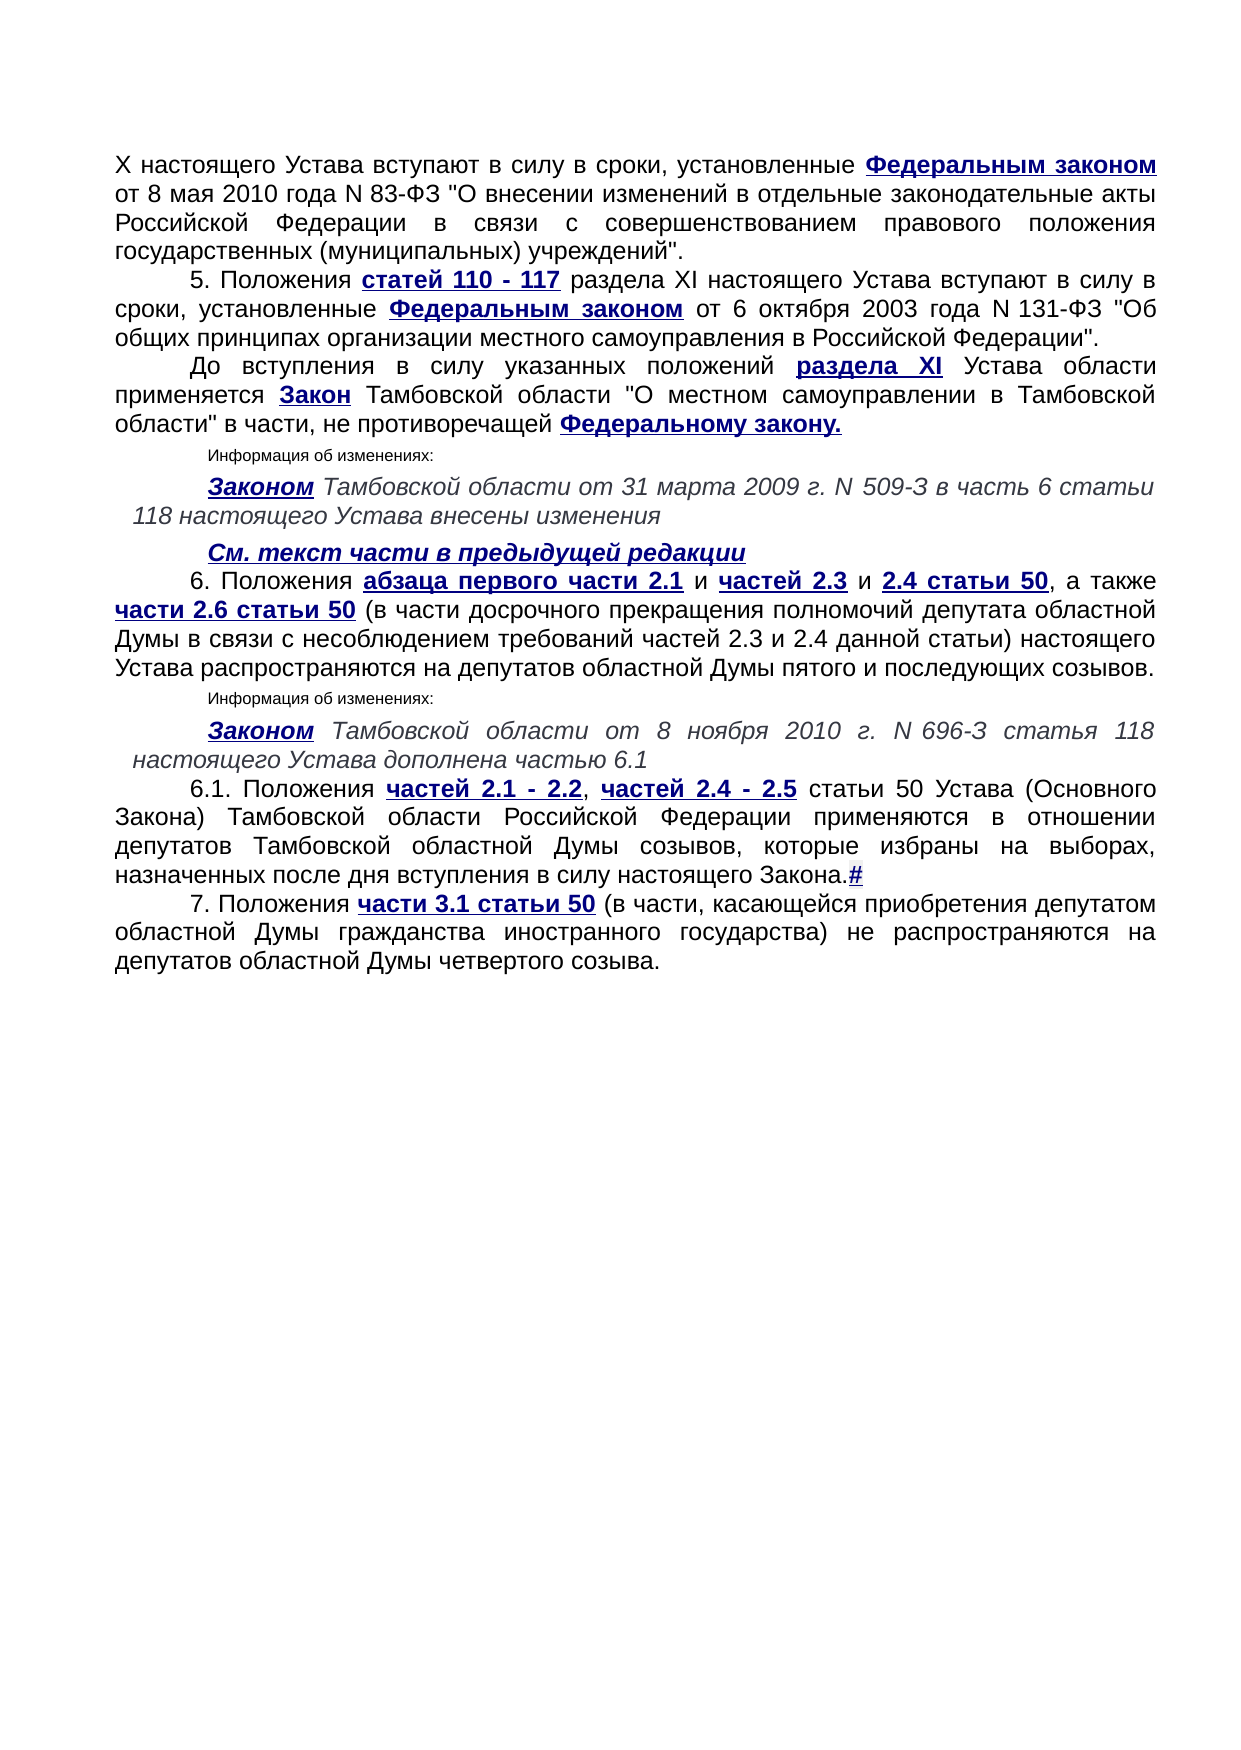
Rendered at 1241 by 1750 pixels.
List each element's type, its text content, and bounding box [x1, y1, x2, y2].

text Законом Тамбовской области от 8 ноября 2010 г. N 696-З статья 118 настоящего Устава дополнена частью 6.1 [132, 716, 1157, 774]
text Информация об изменениях: [132, 689, 1157, 708]
text 6. Положения абзаца первого части 2.1 и частей 2.3 и 2.4 статьи 50, а также части 2.6 статьи 50 (в части досрочного прекращения полномочий депутата областной Думы в связи с несоблюдением требований частей 2.3 и 2.4 данной статьи) настоящего Устава распространяются на депутатов областной Думы пятого и последующих созывов. [114, 566, 1157, 681]
text 5. Положения статей 110 - 117 раздела ХI настоящего Устава вступают в силу в сроки, установленные Федеральным законом от 6 октября 2003 года N 131-ФЗ "Об общих принципах организации местного самоуправления в Российской Федерации". [114, 265, 1157, 351]
text Законом Тамбовской области от 31 марта 2009 г. N 509-З в часть 6 статьи 118 настоящего Устава внесены изменения [132, 472, 1157, 530]
text До вступления в силу указанных положений раздела ХI Устава области применяется Закон Тамбовской области "О местном самоуправлении в Тамбовской области" в части, не противоречащей Федеральному закону. [114, 351, 1157, 437]
text См. текст части в предыдущей редакции [132, 538, 1157, 566]
text 6.1. Положения частей 2.1 - 2.2, частей 2.4 - 2.5 статьи 50 Устава (Основного Закона) Тамбовской области Российской Федерации применяются в отношении депутатов Тамбовской областной Думы созывов, которые избраны на выборах, назначенных после дня вступления в силу настоящего Закона.# [114, 774, 1157, 889]
text X настоящего Устава вступают в силу в сроки, установленные Федеральным законом от 8 мая 2010 года N 83-ФЗ "О внесении изменений в отдельные законодательные акты Российской Федерации в связи с совершенствованием правового положения государственных (муниципальных) учреждений". [114, 150, 1157, 265]
text Информация об изменениях: [132, 445, 1157, 464]
text 7. Положения части 3.1 статьи 50 (в части, касающейся приобретения депутатом областной Думы гражданства иностранного государства) не распространяются на депутатов областной Думы четвертого созыва. [114, 889, 1157, 975]
